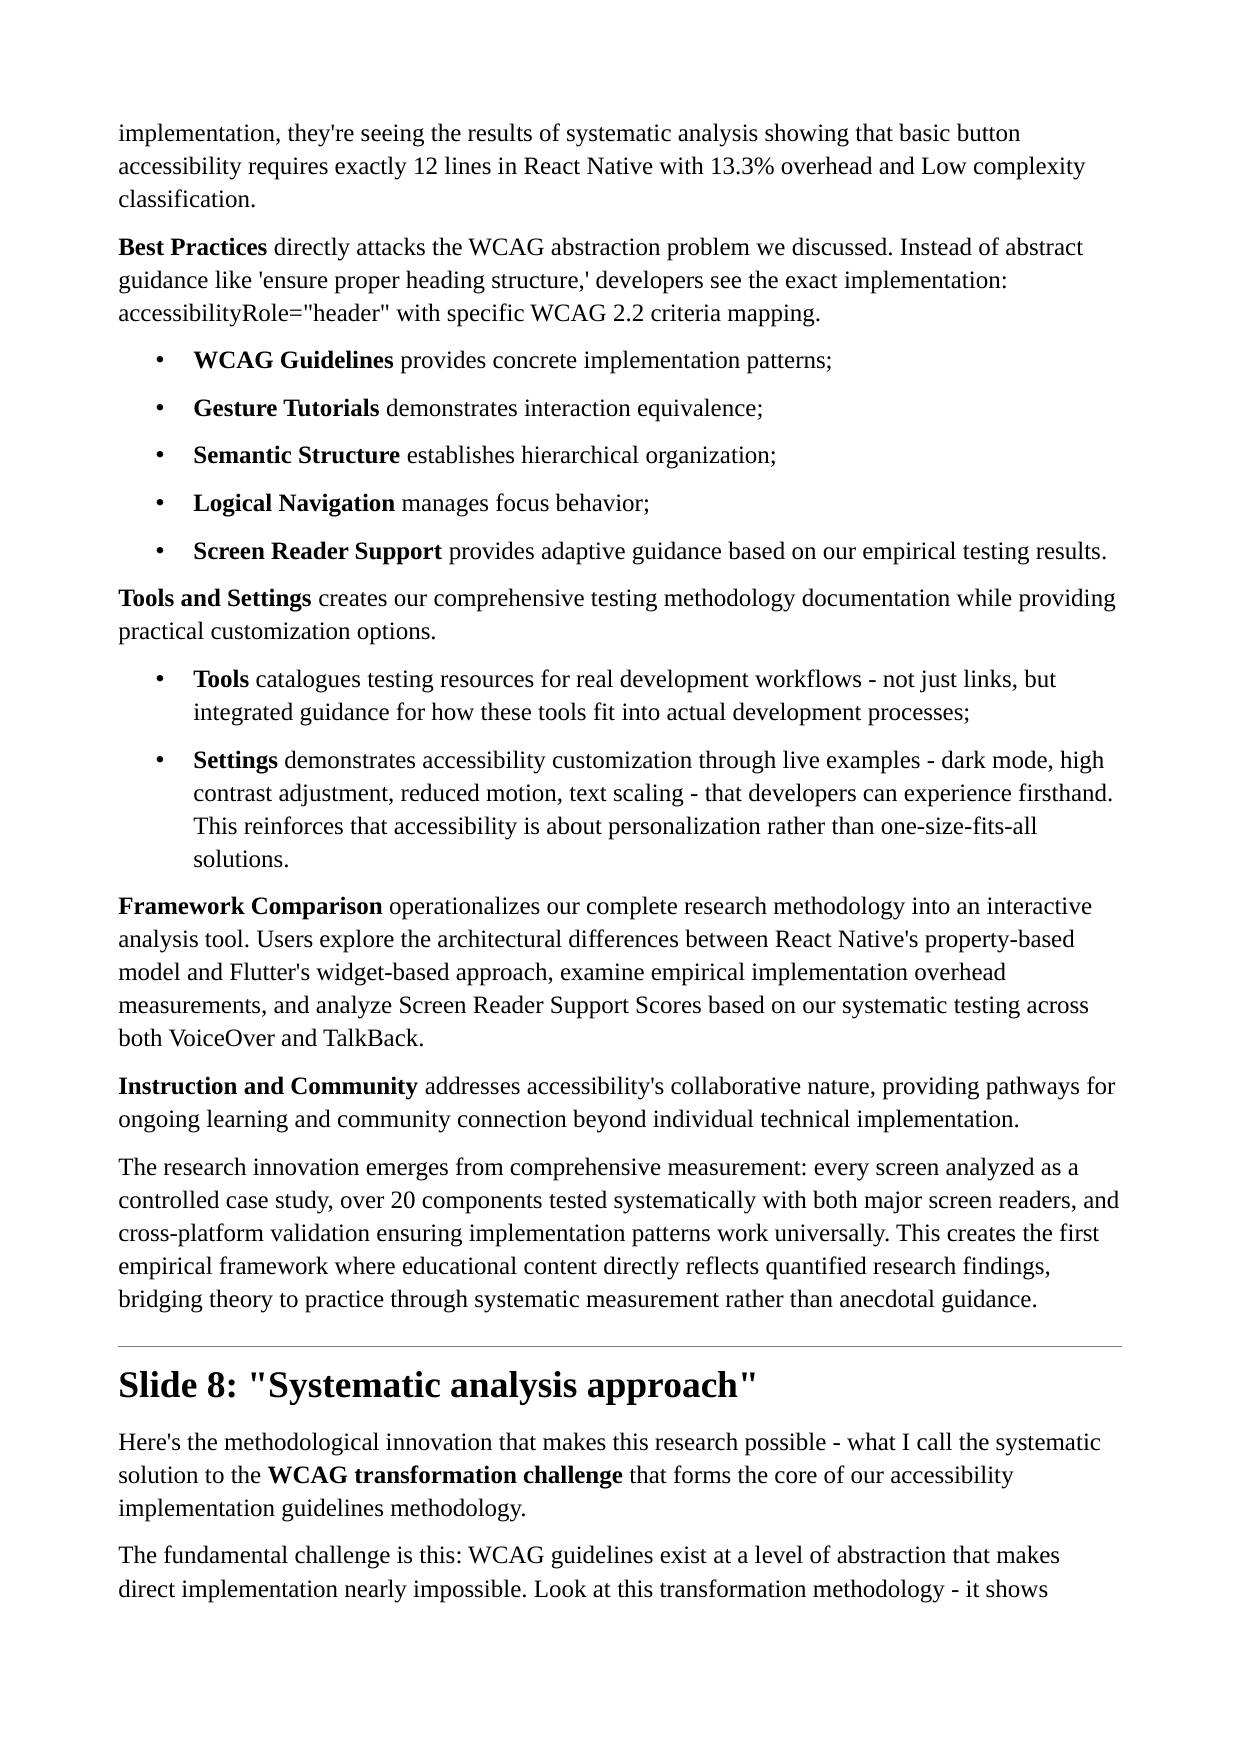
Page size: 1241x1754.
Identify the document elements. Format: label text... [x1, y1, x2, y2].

list Screen Reader Support provides adaptive guidance based on our empirical testing results. [156, 536, 1122, 564]
list Gesture Tutorials demonstrates interaction equivalence; [156, 393, 1122, 422]
list Tools catalogues testing resources for real development workflows - not just links, but integrated guidance for how these tools fit into actual development processes; [156, 664, 1122, 726]
text The research innovation emerges from comprehensive measurement: every screen analyzed as a controlled case study, over 20 components tested systematically with both major screen readers, and cross-platform validation ensuring implementation patterns work universally. This creates the first empirical framework where educational content directly reflects quantified research findings, bridging theory to practice through systematic measurement rather than anecdotal guidance. [118, 1152, 1122, 1312]
text Instruction and Community addresses accessibility's collaborative nature, providing pathways for ongoing learning and community connection beyond individual technical implementation. [118, 1071, 1122, 1133]
text Best Practices directly attacks the WCAG abstraction problem we discussed. Instead of abstract guidance like 'ensure proper heading structure,' developers see the exact implementation: accessibilityRole="header" with specific WCAG 2.2 criteria mapping. [118, 232, 1122, 327]
text Framework Comparison operationalizes our complete research methodology into an interactive analysis tool. Users explore the architectural differences between React Native's property-based model and Flutter's widget-based approach, examine empirical implementation overhead measurements, and analyze Screen Reader Support Scores based on our systematic testing across both VoiceOver and TalkBack. [118, 891, 1122, 1052]
text Tools and Settings creates our comprehensive testing methodology documentation while providing practical customization options. [118, 583, 1122, 645]
subtitle Slide 8: "Systematic analysis approach" [118, 1363, 1122, 1406]
list Settings demonstrates accessibility customization through live examples - dark mode, high contrast adjustment, reduced motion, text scaling - that developers can experience firsthand. This reinforces that accessibility is about personalization rather than one-size-fits-all solutions. [156, 745, 1122, 872]
text Here's the methodological innovation that makes this research possible - what I call the systematic solution to the WCAG transformation challenge that forms the core of our accessibility implementation guidelines methodology. [118, 1427, 1122, 1522]
text The fundamental challenge is this: WCAG guidelines exist at a level of abstraction that makes direct implementation nearly impossible. Look at this transformation methodology - it shows [118, 1541, 1122, 1602]
list Logical Navigation manages focus behavior; [156, 488, 1122, 517]
list Semantic Structure establishes hierarchical organization; [156, 441, 1122, 469]
list WCAG Guidelines provides concrete implementation patterns; [156, 345, 1122, 374]
text implementation, they're seeing the results of systematic analysis showing that basic button accessibility requires exactly 12 lines in React Native with 13.3% overhead and Low complexity classification. [118, 118, 1122, 213]
